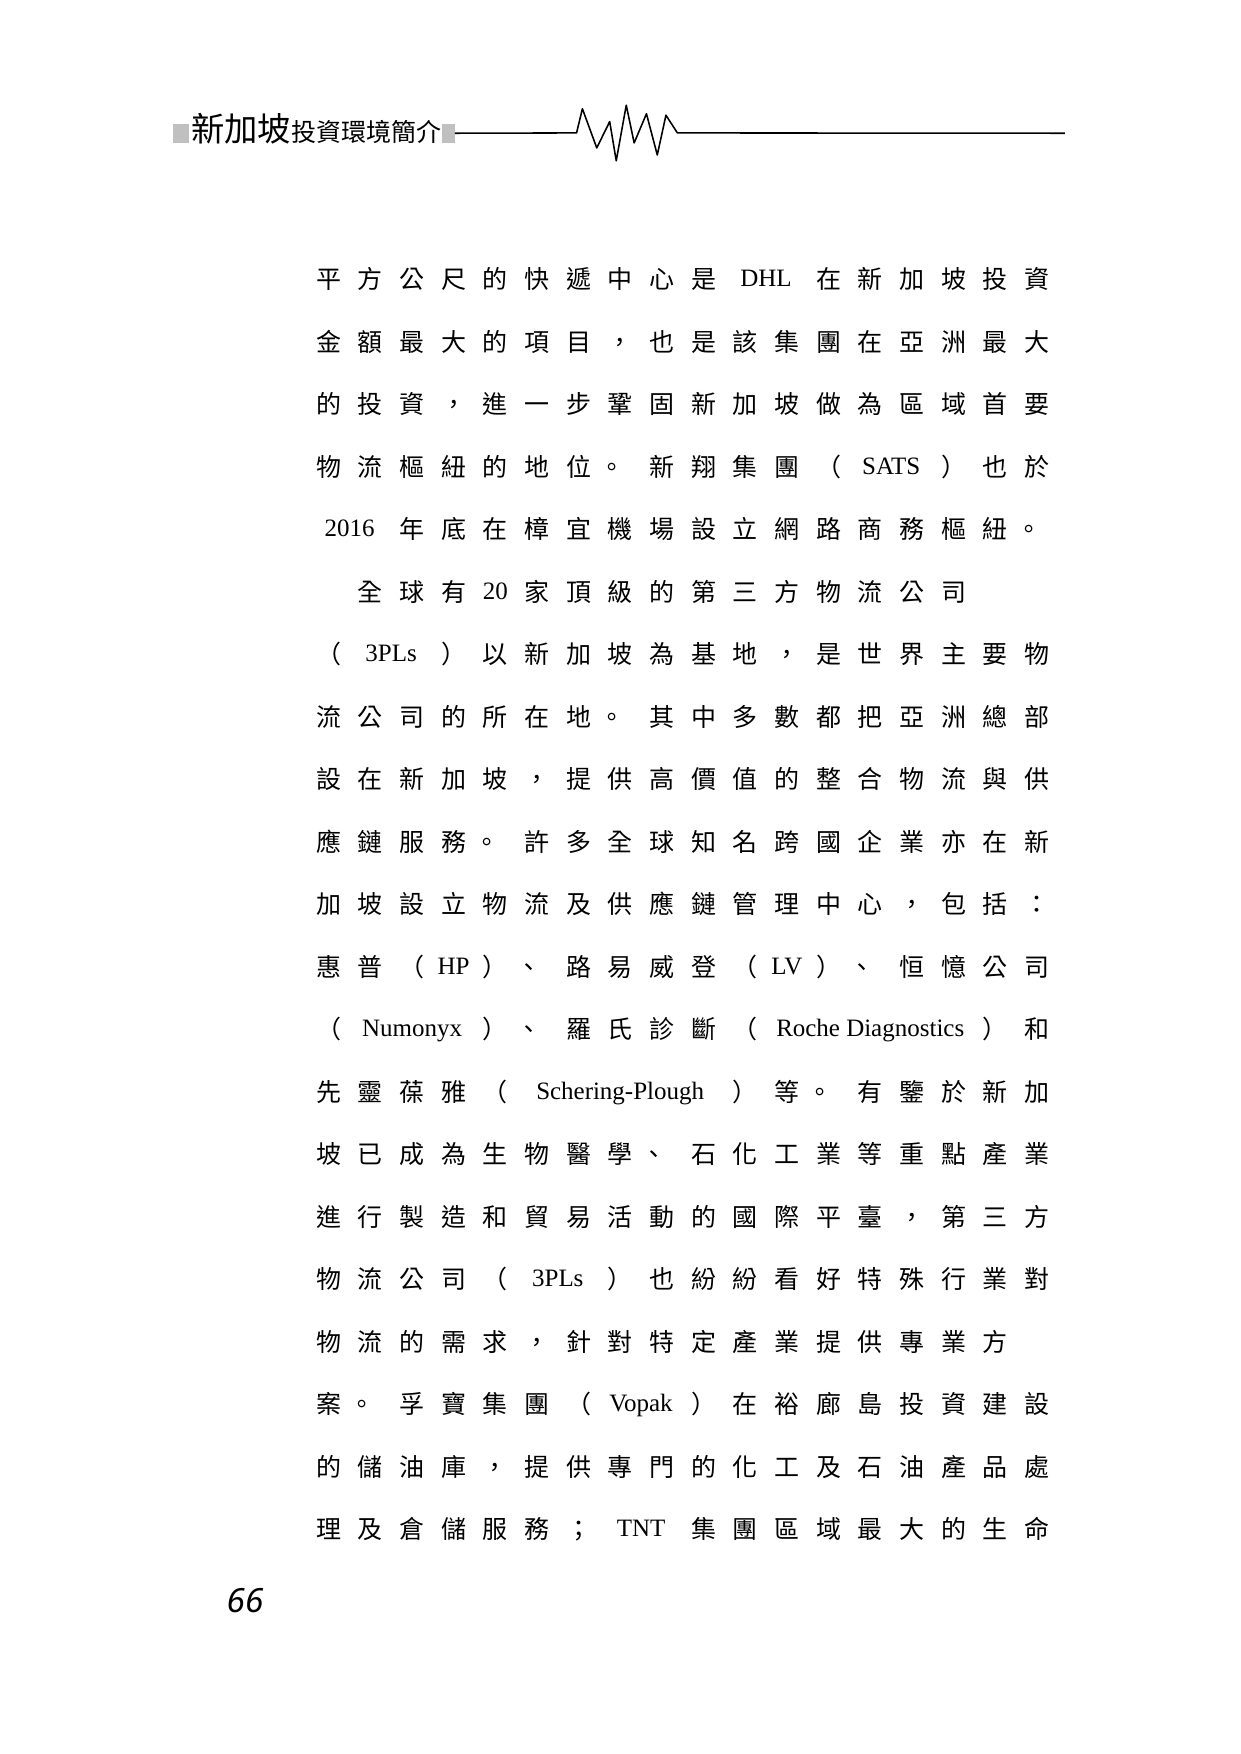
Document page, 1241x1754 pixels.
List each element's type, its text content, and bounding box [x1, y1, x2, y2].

text 平方公尺的快遞中心是DHL在新加坡投資金額最大的項目，也是該集團在亞洲最大的投資，進一步鞏固新加坡做為區域首要物流樞紐的地位。新翔集團（SATS）也於2016年底在樟宜機場設立網路商務樞紐。 [281, 236, 1058, 549]
text 全球有20家頂級的第三方物流公司（3PLs）以新加坡為基地，是世界主要物流公司的所在地。其中多數都把亞洲總部設在新加坡，提供高價值的整合物流與供應鏈服務。許多全球知名跨國企業亦在新加坡設立物流及供應鏈管理中心，包括：惠普（HP）、路易威登（LV）、恒憶公司（Numonyx）、羅氏診斷（Roche Diagnostics）和先靈葆雅（Schering-Plough）等。有鑒於新加坡已成為生物醫學、石化工業等重點產業進行製造和貿易活動的國際平臺，第三方物流公司（3PLs）也紛紛看好特殊行業對物流的需求，針對特定產業提供專業方案。孚寶集團（Vopak）在裕廊島投資建設的儲油庫，提供專門的化工及石油產品處理及倉儲服務；TNT集團區域最大的生命 [281, 549, 1058, 1549]
